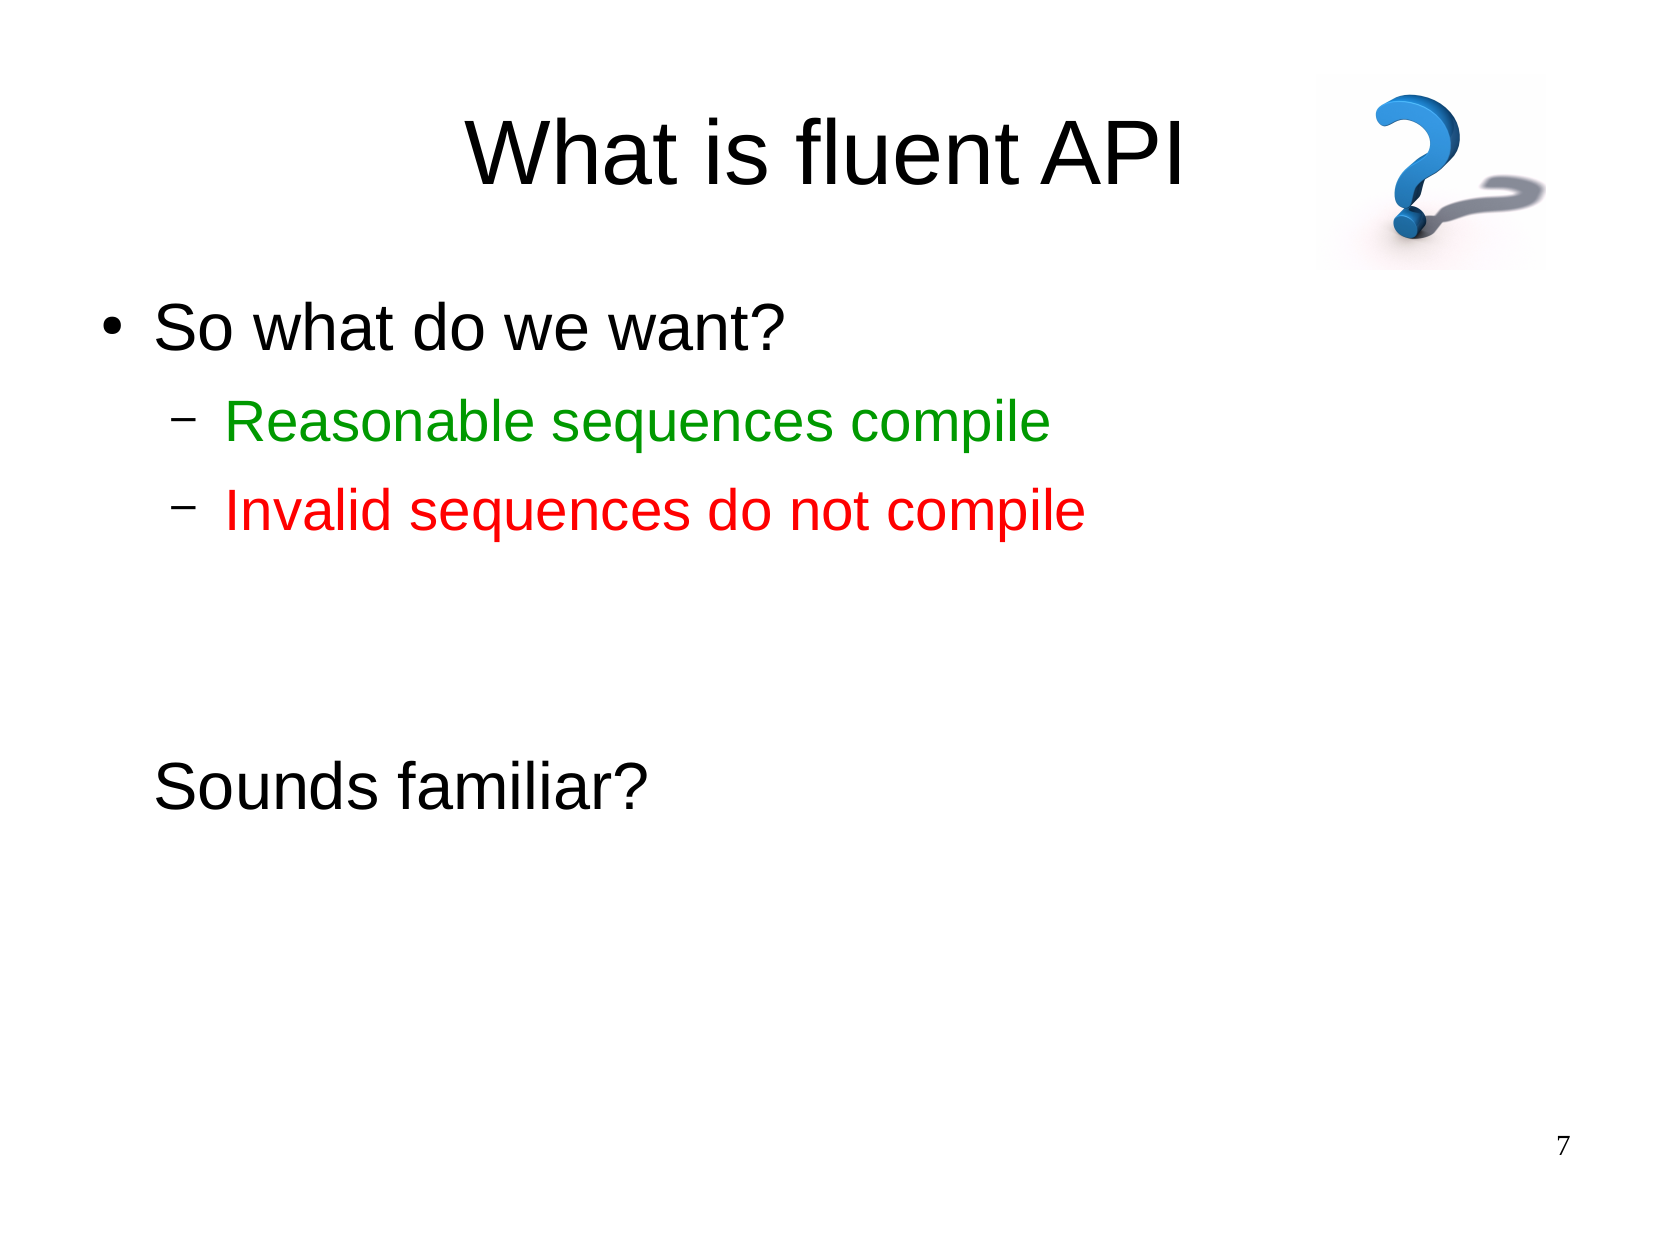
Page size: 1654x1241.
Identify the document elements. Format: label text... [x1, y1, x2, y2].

title What is fluent API [82, 49, 1571, 257]
list So what do we want? Reasonable sequences compile Invalid sequences do not compile Sounds familiar? [82, 290, 1571, 1010]
picture [1316, 74, 1546, 271]
